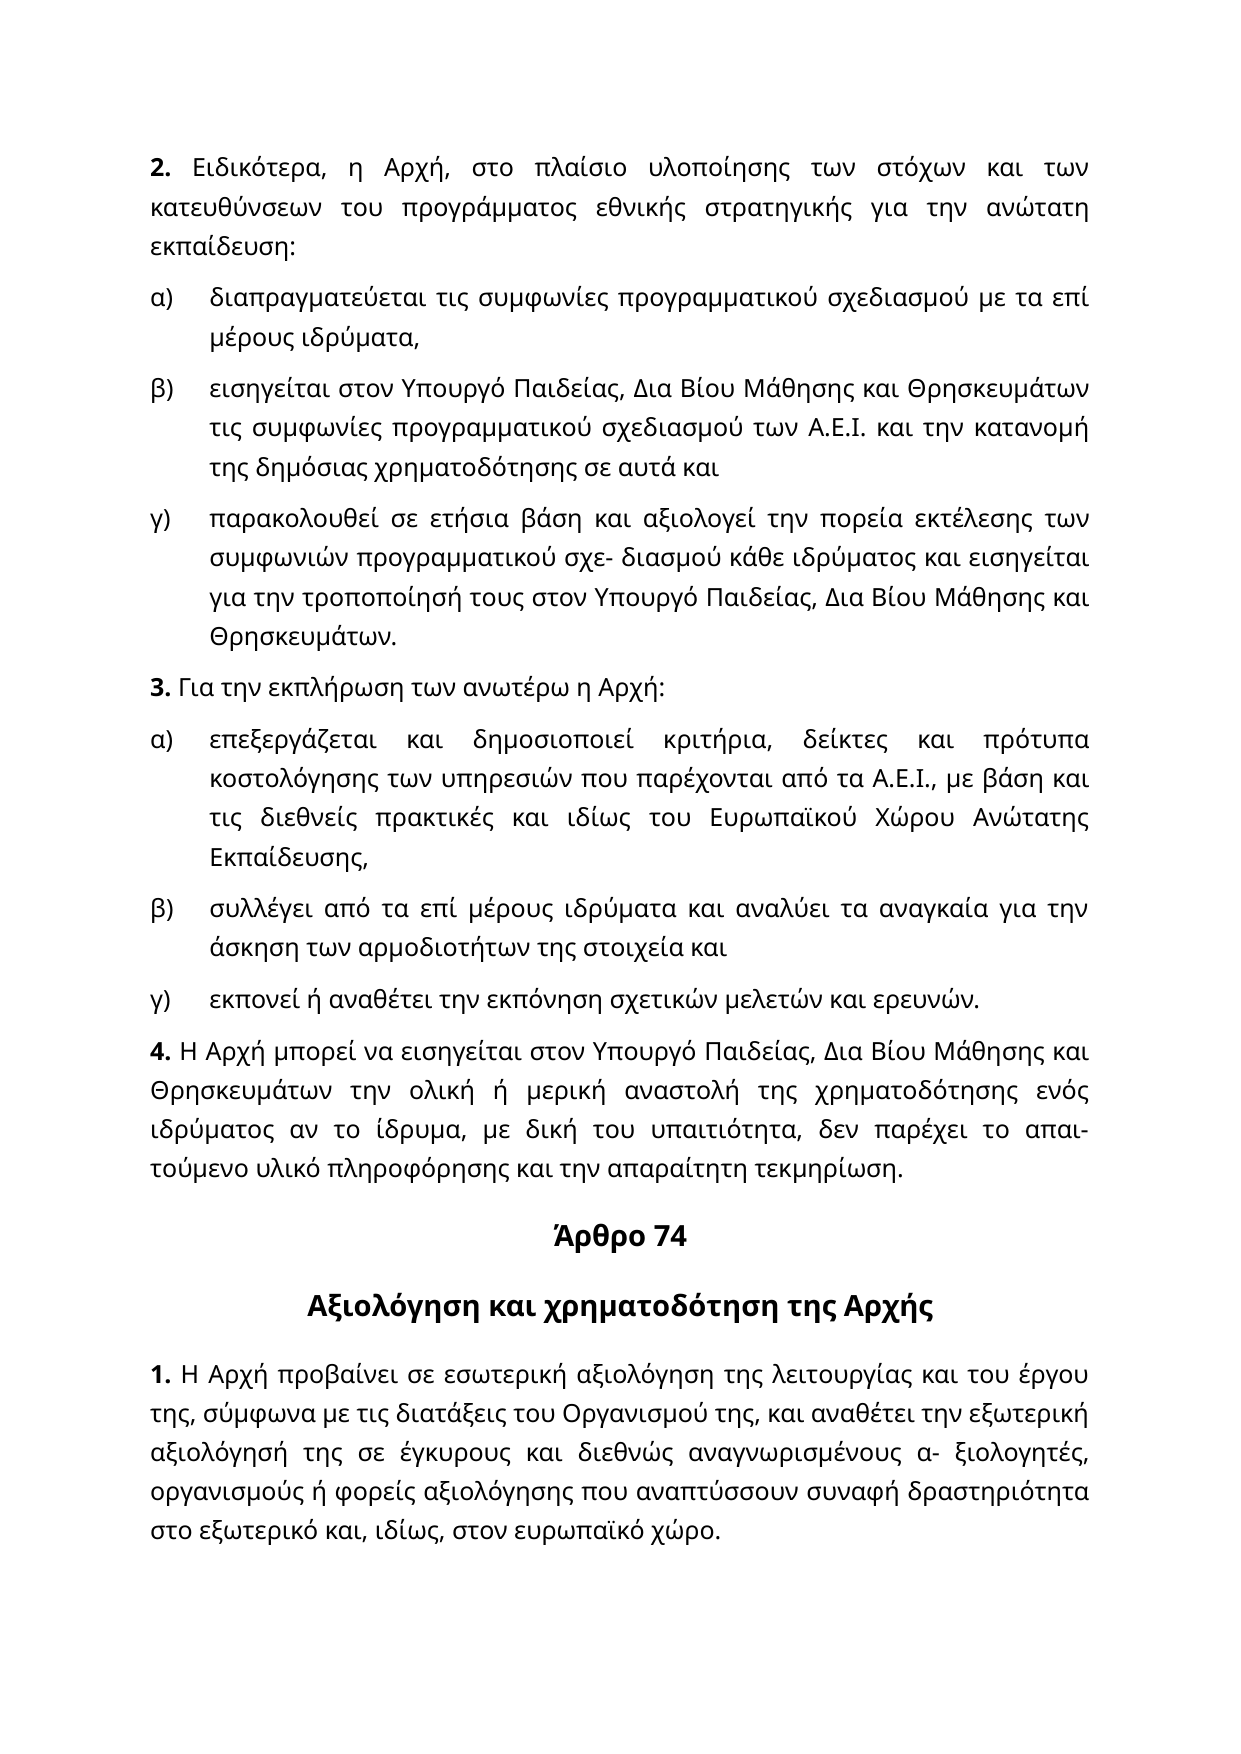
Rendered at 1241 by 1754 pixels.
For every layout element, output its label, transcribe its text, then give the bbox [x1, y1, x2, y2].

list β) συλλέγει από τα επί μέρους ιδρύματα και αναλύει τα αναγκαία για την άσκηση των αρμοδιοτήτων της στοιχεία και [150, 891, 1090, 964]
text 2. Ειδικότερα, η Αρχή, στο πλαίσιο υλοποίησης των στόχων και των κατευθύνσεων του προγράμματος εθνικής στρατηγικής για την ανώτατη εκπαίδευση: [150, 150, 1090, 262]
list α) διαπραγματεύεται τις συμφωνίες προγραμματικού σχεδιασμού με τα επί μέρους ιδρύματα, [150, 280, 1090, 353]
text 1. Η Αρχή προβαίνει σε εσωτερική αξιολόγηση της λειτουργίας και του έργου της, σύμφωνα με τις διατάξεις του Οργανισμού της, και αναθέτει την εξωτερική αξιολόγησή της σε έγκυρους και διεθνώς αναγνωρισμένους α- ξιολογητές, οργανισμούς ή φορείς αξιολόγησης που αναπτύσσουν συναφή δραστηριότητα στο εξωτερικό και, ιδίως, στον ευρωπαϊκό χώρο. [150, 1356, 1090, 1547]
subtitle Άρθρο 74 [150, 1215, 1090, 1255]
list β) εισηγείται στον Υπουργό Παιδείας, Δια Βίου Μάθησης και Θρησκευμάτων τις συμφωνίες προγραμματικού σχεδιασμού των Α.Ε.Ι. και την κατανομή της δημόσιας χρηματοδότησης σε αυτά και [150, 371, 1090, 483]
list γ) παρακολουθεί σε ετήσια βάση και αξιολογεί την πορεία εκτέλεσης των συμφωνιών προγραμματικού σχε- διασμού κάθε ιδρύματος και εισηγείται για την τροποποίησή τους στον Υπουργό Παιδείας, Δια Βίου Μάθησης και Θρησκευμάτων. [150, 501, 1090, 652]
text 4. Η Αρχή μπορεί να εισηγείται στον Υπουργό Παιδείας, Δια Βίου Μάθησης και Θρησκευμάτων την ολική ή μερική αναστολή της χρηματοδότησης ενός ιδρύματος αν το ίδρυμα, με δική του υπαιτιότητα, δεν παρέχει το απαι- τούμενο υλικό πληροφόρησης και την απαραίτητη τεκμηρίωση. [150, 1033, 1090, 1185]
subtitle Αξιολόγηση και χρηματοδότηση της Αρχής [150, 1286, 1090, 1325]
list α) επεξεργάζεται και δημοσιοποιεί κριτήρια, δείκτες και πρότυπα κοστολόγησης των υπηρεσιών που παρέχονται από τα Α.Ε.Ι., με βάση και τις διεθνείς πρακτικές και ιδίως του Ευρωπαϊκού Χώρου Ανώτατης Εκπαίδευσης, [150, 722, 1090, 873]
text 3. Για την εκπλήρωση των ανωτέρω η Αρχή: [150, 670, 1090, 704]
list γ) εκπονεί ή αναθέτει την εκπόνηση σχετικών μελετών και ερευνών. [150, 982, 1090, 1016]
